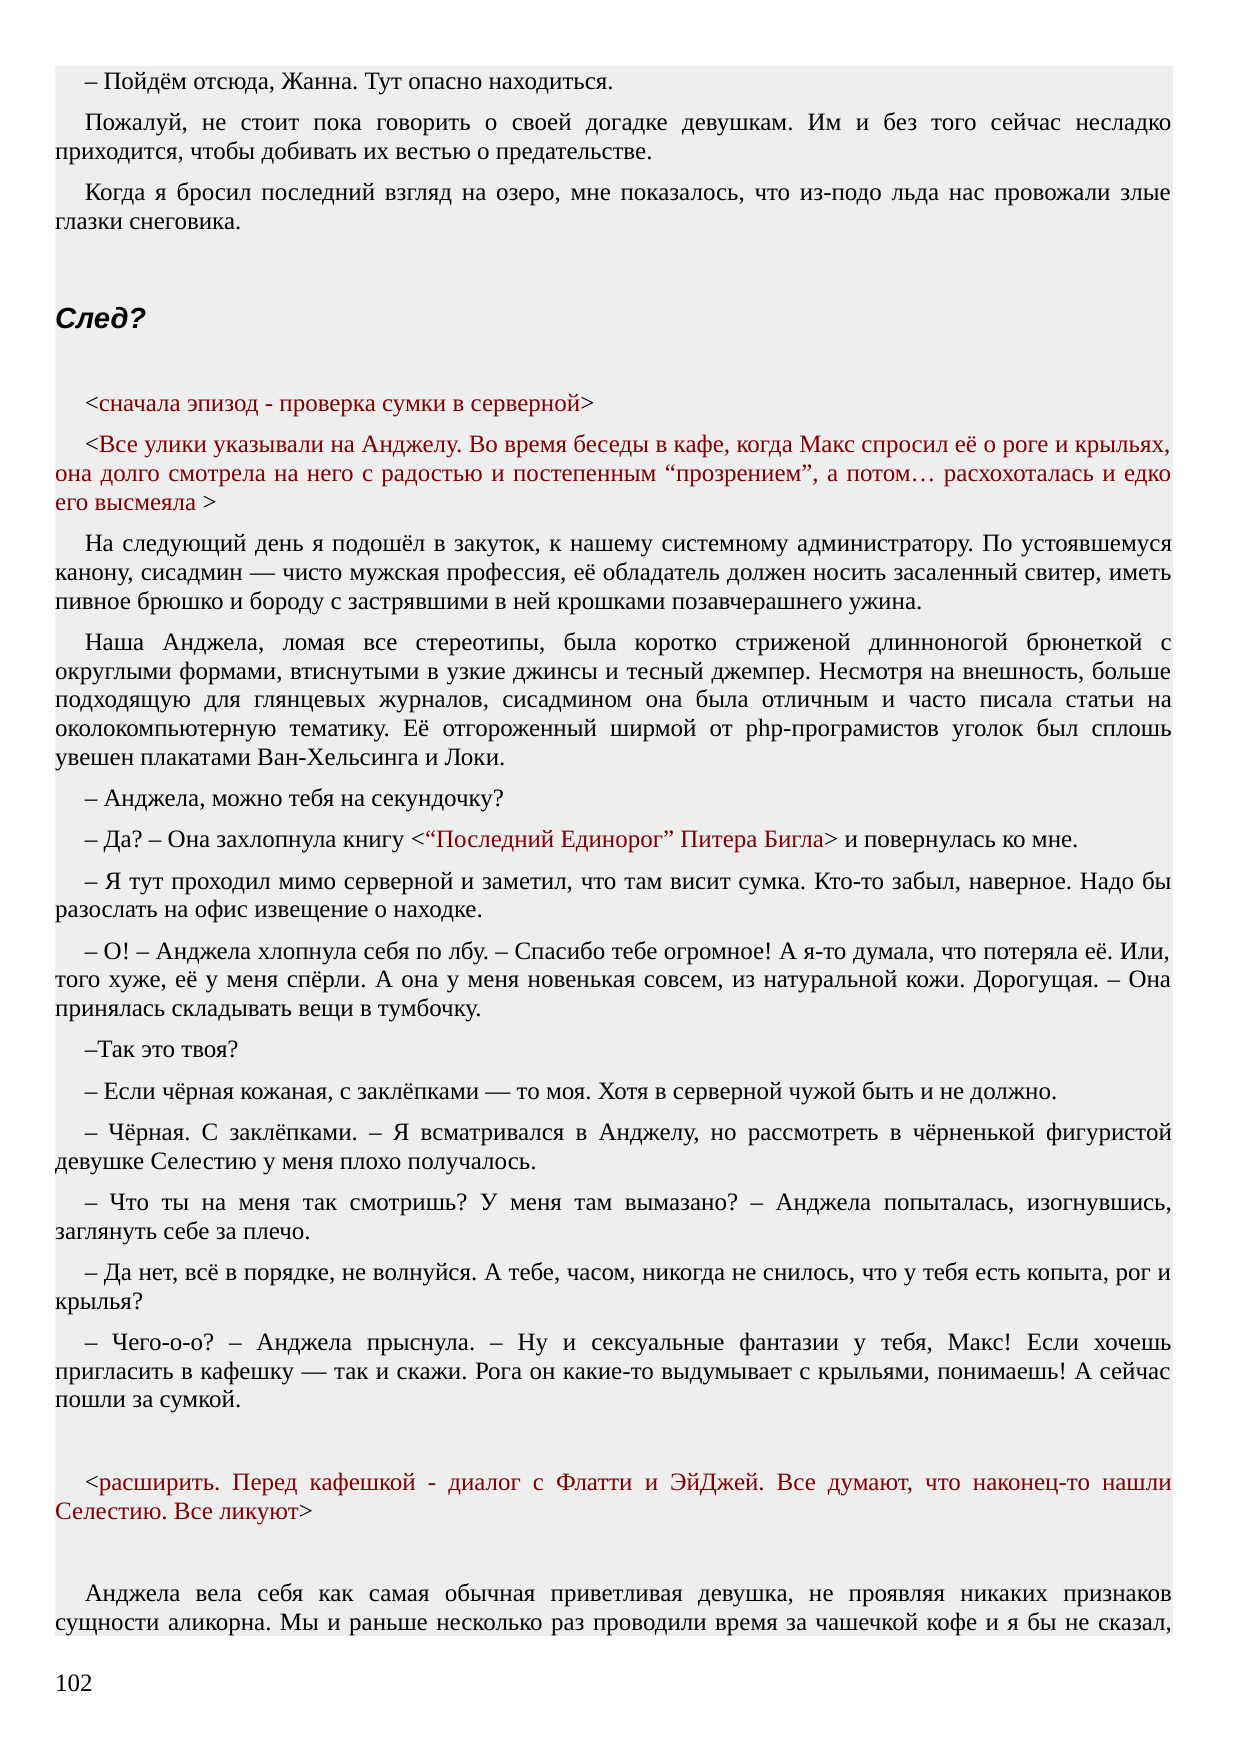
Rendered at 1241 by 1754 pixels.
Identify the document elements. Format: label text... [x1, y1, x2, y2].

text – Чёрная. С заклёпками. – Я всматривался в Анджелу, но рассмотреть в чёрненькой фигуристой девушке Селестию у меня плохо получалось. [55, 1117, 1173, 1174]
text – Если чёрная кожаная, с заклёпками — то моя. Хотя в серверной чужой быть и не должно. [55, 1076, 1173, 1104]
text – О! – Анджела хлопнула себя по лбу. – Спасибо тебе огромное! А я-то думала, что потеряла её. Или, того хуже, её у меня спёрли. А она у меня новенькая совсем, из натуральной кожи. Дорогущая. – Она принялась складывать вещи в тумбочку. [55, 936, 1173, 1022]
text Когда я бросил последний взгляд на озеро, мне показалось, что из-подо льда нас провожали злые глазки снеговика. [55, 177, 1173, 235]
text <расширить. Перед кафешкой - диалог с Флатти и ЭйДжей. Все думают, что наконец-то нашли Селестию. Все ликуют> [55, 1467, 1173, 1524]
text Анджела вела себя как самая обычная приветливая девушка, не проявляя никаких признаков сущности аликорна. Мы и раньше несколько раз проводили время за чашечкой кофе и я бы не сказал, [55, 1578, 1173, 1636]
text – Анджела, можно тебя на секундочку? [55, 783, 1173, 812]
text – Да? – Она захлопнула книгу <“Последний Единорог” Питера Бигла> и повернулась ко мне. [55, 824, 1173, 853]
text Пожалуй, не стоит пока говорить о своей догадке девушкам. Им и без того сейчас несладко приходится, чтобы добивать их вестью о предательстве. [55, 107, 1173, 165]
text – Что ты на меня так смотришь? У меня там вымазано? – Анджела попыталась, изогнувшись, заглянуть себе за плечо. [55, 1187, 1173, 1244]
text –Так это твоя? [55, 1034, 1173, 1063]
text – Пойдём отсюда, Жанна. Тут опасно находиться. [55, 66, 1173, 95]
text – Я тут проходил мимо серверной и заметил, что там висит сумка. Кто-то забыл, наверное. Надо бы разослать на офис извещение о находке. [55, 866, 1173, 923]
text – Чего-о-о? – Анджела прыснула. – Ну и сексуальные фантазии у тебя, Макс! Если хочешь пригласить в кафешку — так и скажи. Рога он какие-то выдумывает с крыльями, понимаешь! А сейчас пошли за сумкой. [55, 1327, 1173, 1413]
text На следующий день я подошёл в закуток, к нашему системному администратору. По устоявшемуся канону, сисадмин — чисто мужская профессия, её обладатель должен носить засаленный свитер, иметь пивное брюшко и бороду с застрявшими в ней крошками позавчерашнего ужина. [55, 528, 1173, 614]
text <Все улики указывали на Анджелу. Во время беседы в кафе, когда Макс спросил её о роге и крыльях, она долго смотрела на него с радостью и постепенным “прозрением”, а потом… расхохоталась и едко его высмеяла > [55, 429, 1173, 516]
text – Да нет, всё в порядке, не волнуйся. А тебе, часом, никогда не снилось, что у тебя есть копыта, рог и крылья? [55, 1257, 1173, 1314]
subtitle След? [55, 301, 1173, 334]
text <сначала эпизод - проверка сумки в серверной> [55, 388, 1173, 417]
text Наша Анджела, ломая все стереотипы, была коротко стриженой длинноногой брюнеткой с округлыми формами, втиснутыми в узкие джинсы и тесный джемпер. Несмотря на внешность, больше подходящую для глянцевых журналов, сисадмином она была отличным и часто писала статьи на околокомпьютерную тематику. Её отгороженный ширмой от php-програмистов уголок был сплошь увешен плакатами Ван-Хельсинга и Локи. [55, 627, 1173, 771]
